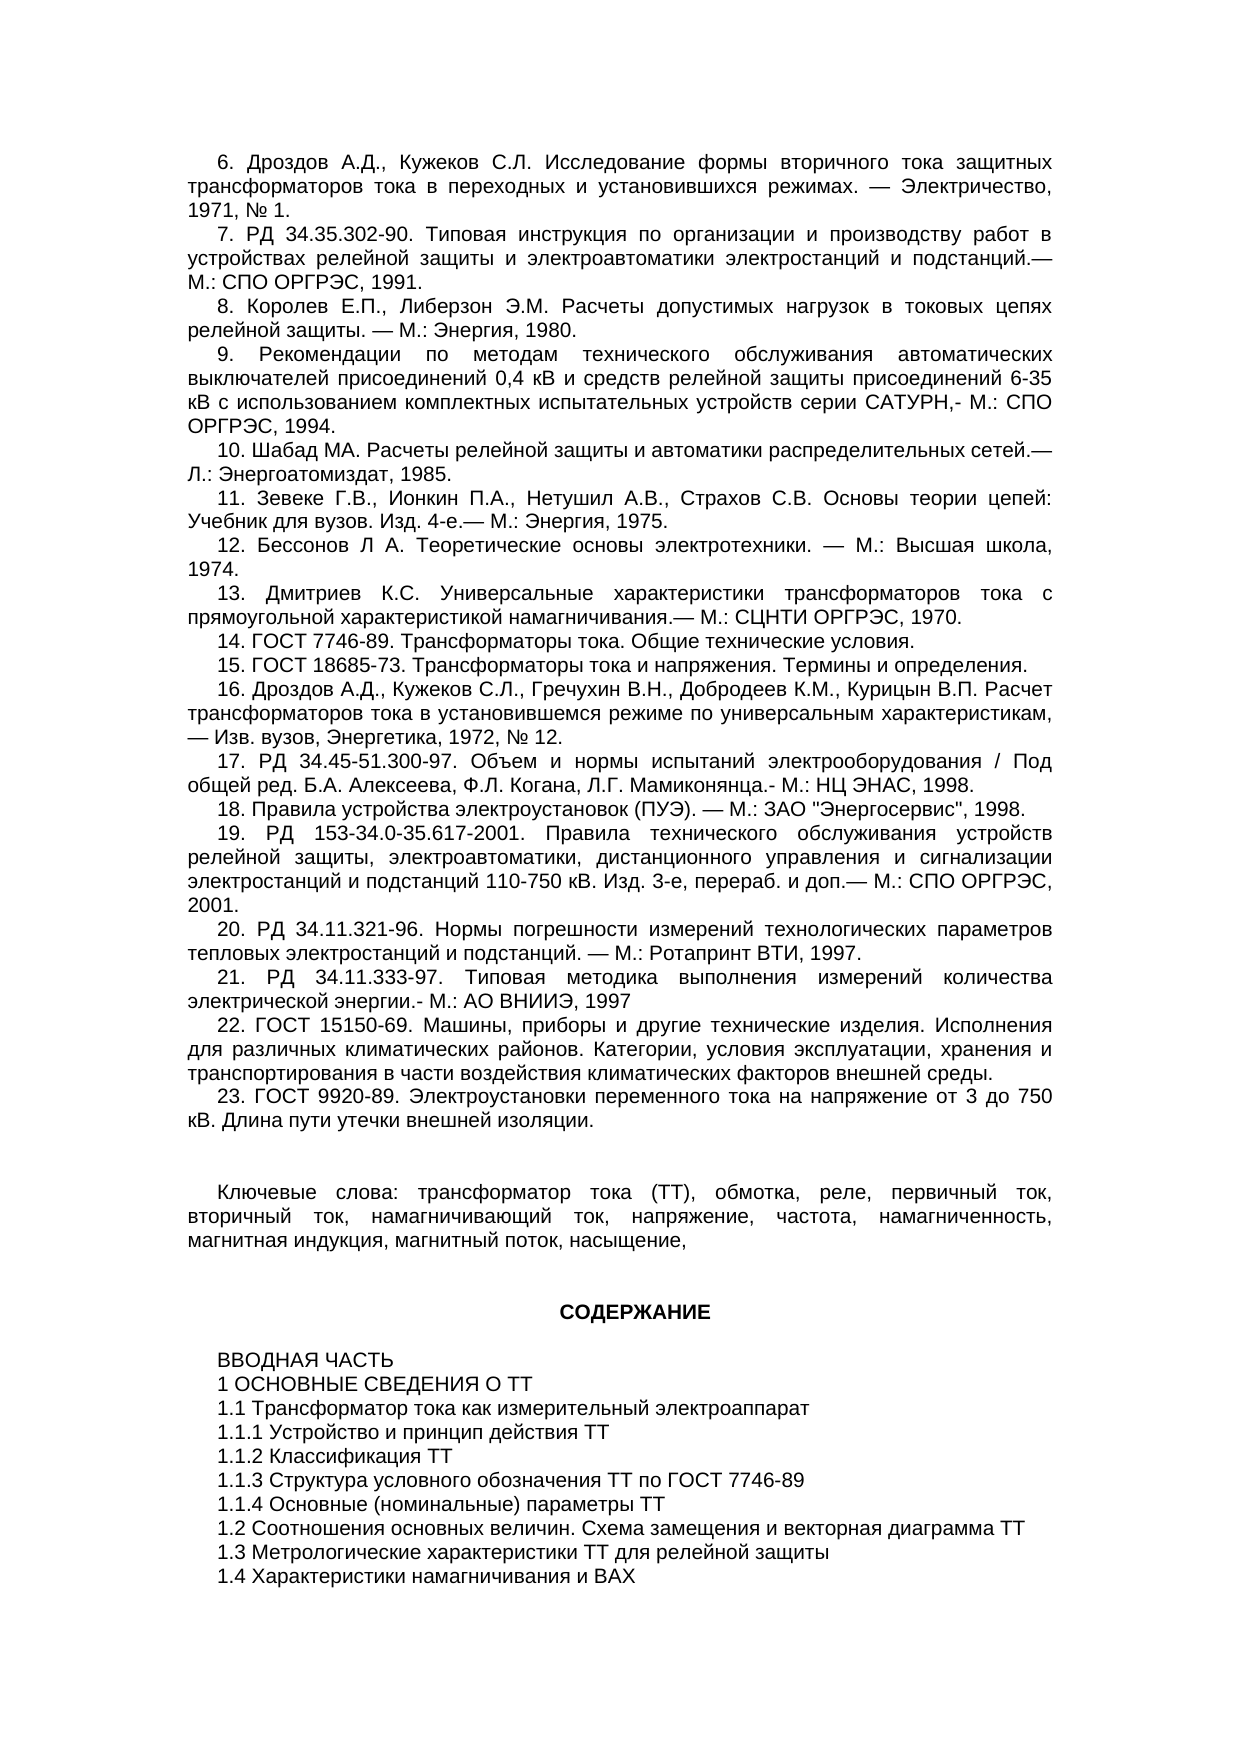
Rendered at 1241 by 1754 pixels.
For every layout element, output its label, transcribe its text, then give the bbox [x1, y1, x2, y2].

text 12. Бессонов Л А. Теоретические основы электротехники. — М.: Высшая школа, 1974. [187, 533, 1053, 581]
text Ключевые слова: трансформатор тока (ТТ), обмотка, реле, первичный ток, вторичный ток, намагничивающий ток, напряжение, частота, намагниченность, магнитная индукция, магнитный поток, насыщение, [187, 1180, 1053, 1252]
text 1.1.1 Устройство и принцип действия ТТ [187, 1420, 1053, 1444]
text 15. ГОСТ 18685-73. Трансформаторы тока и напряжения. Термины и определения. [187, 653, 1053, 677]
text 1.2 Соотношения основных величин. Схема замещения и векторная диаграмма ТТ [187, 1516, 1053, 1539]
text 10. Шабад МА. Расчеты релейной защиты и автоматики распределительных сетей.— Л.: Энергоатомиздат, 1985. [187, 437, 1053, 485]
text 1.1.2 Классификация ТТ [187, 1444, 1053, 1468]
text 1.1 Трансформатор тока как измерительный электроаппарат [187, 1396, 1053, 1420]
text 13. Дмитриев К.С. Универсальные характеристики трансформаторов тока с прямоугольной характеристикой намагничивания.— М.: СЦНТИ ОРГРЭС, 1970. [187, 581, 1053, 629]
text СОДЕРЖАНИЕ [187, 1300, 1053, 1324]
text 6. Дроздов А.Д., Кужеков С.Л. Исследование формы вторичного тока защитных трансформаторов тока в переходных и установившихся режимах. — Электричество, 1971, № 1. [187, 150, 1053, 222]
text 14. ГОСТ 7746-89. Трансформаторы тока. Общие технические условия. [187, 629, 1053, 653]
text 1.1.4 Основные (номинальные) параметры ТТ [187, 1492, 1053, 1516]
text ВВОДНАЯ ЧАСТЬ [187, 1348, 1053, 1372]
text 19. РД 153-34.0-35.617-2001. Правила технического обслуживания устройств релейной защиты, электроавтоматики, дистанционного управления и сигнализации электростанций и подстанций 110-750 кВ. Изд. 3-е, перераб. и доп.— М.: СПО ОРГРЭС, 2001. [187, 821, 1053, 917]
text 11. Зевеке Г.В., Ионкин П.А., Нетушил А.В., Страхов С.В. Основы теории цепей: Учебник для вузов. Изд. 4-е.— М.: Энергия, 1975. [187, 485, 1053, 533]
text 1.1.3 Структура условного обозначения ТТ по ГОСТ 7746-89 [187, 1468, 1053, 1492]
text 1.4 Характеристики намагничивания и ВАХ [187, 1563, 1053, 1587]
text 8. Королев Е.П., Либерзон Э.М. Расчеты допустимых нагрузок в токовых цепях релейной защиты. — М.: Энергия, 1980. [187, 294, 1053, 342]
text 9. Рекомендации по методам технического обслуживания автоматических выключателей присоединений 0,4 кВ и средств релейной защиты присоединений 6-35 кВ с использованием комплектных испытательных устройств серии САТУРН,- М.: СПО ОРГРЭС, 1994. [187, 342, 1053, 437]
text 17. РД 34.45-51.300-97. Объем и нормы испытаний электрооборудования / Под общей ред. Б.А. Алексеева, Ф.Л. Когана, Л.Г. Мамиконянца.- М.: НЦ ЭНАС, 1998. [187, 749, 1053, 797]
text 20. РД 34.11.321-96. Нормы погрешности измерений технологических параметров тепловых электростанций и подстанций. — М.: Ротапринт ВТИ, 1997. [187, 917, 1053, 964]
text 21. РД 34.11.333-97. Типовая методика выполнения измерений количества электрической энергии.- М.: АО ВНИИЭ, 1997 [187, 964, 1053, 1012]
text 23. ГОСТ 9920-89. Электроустановки переменного тока на напряжение от 3 до 750 кВ. Длина пути утечки внешней изоляции. [187, 1084, 1053, 1132]
text 16. Дроздов А.Д., Кужеков С.Л., Гречухин В.Н., Добродеев К.М., Курицын В.П. Расчет трансформаторов тока в установившемся режиме по универсальным характеристикам,— Изв. вузов, Энергетика, 1972, № 12. [187, 677, 1053, 749]
text 1.3 Метрологические характеристики ТТ для релейной защиты [187, 1539, 1053, 1563]
text 18. Правила устройства электроустановок (ПУЭ). — М.: ЗАО "Энергосервис", 1998. [187, 797, 1053, 821]
text 7. РД 34.35.302-90. Типовая инструкция по организации и производству работ в устройствах релейной защиты и электроавтоматики электростанций и подстанций.— М.: СПО ОРГРЭС, 1991. [187, 222, 1053, 294]
text 22. ГОСТ 15150-69. Машины, приборы и другие технические изделия. Исполнения для различных климатических районов. Категории, условия эксплуатации, хранения и транспортирования в части воздействия климатических факторов внешней среды. [187, 1012, 1053, 1084]
text 1 ОСНОВНЫЕ СВЕДЕНИЯ О ТТ [187, 1372, 1053, 1396]
